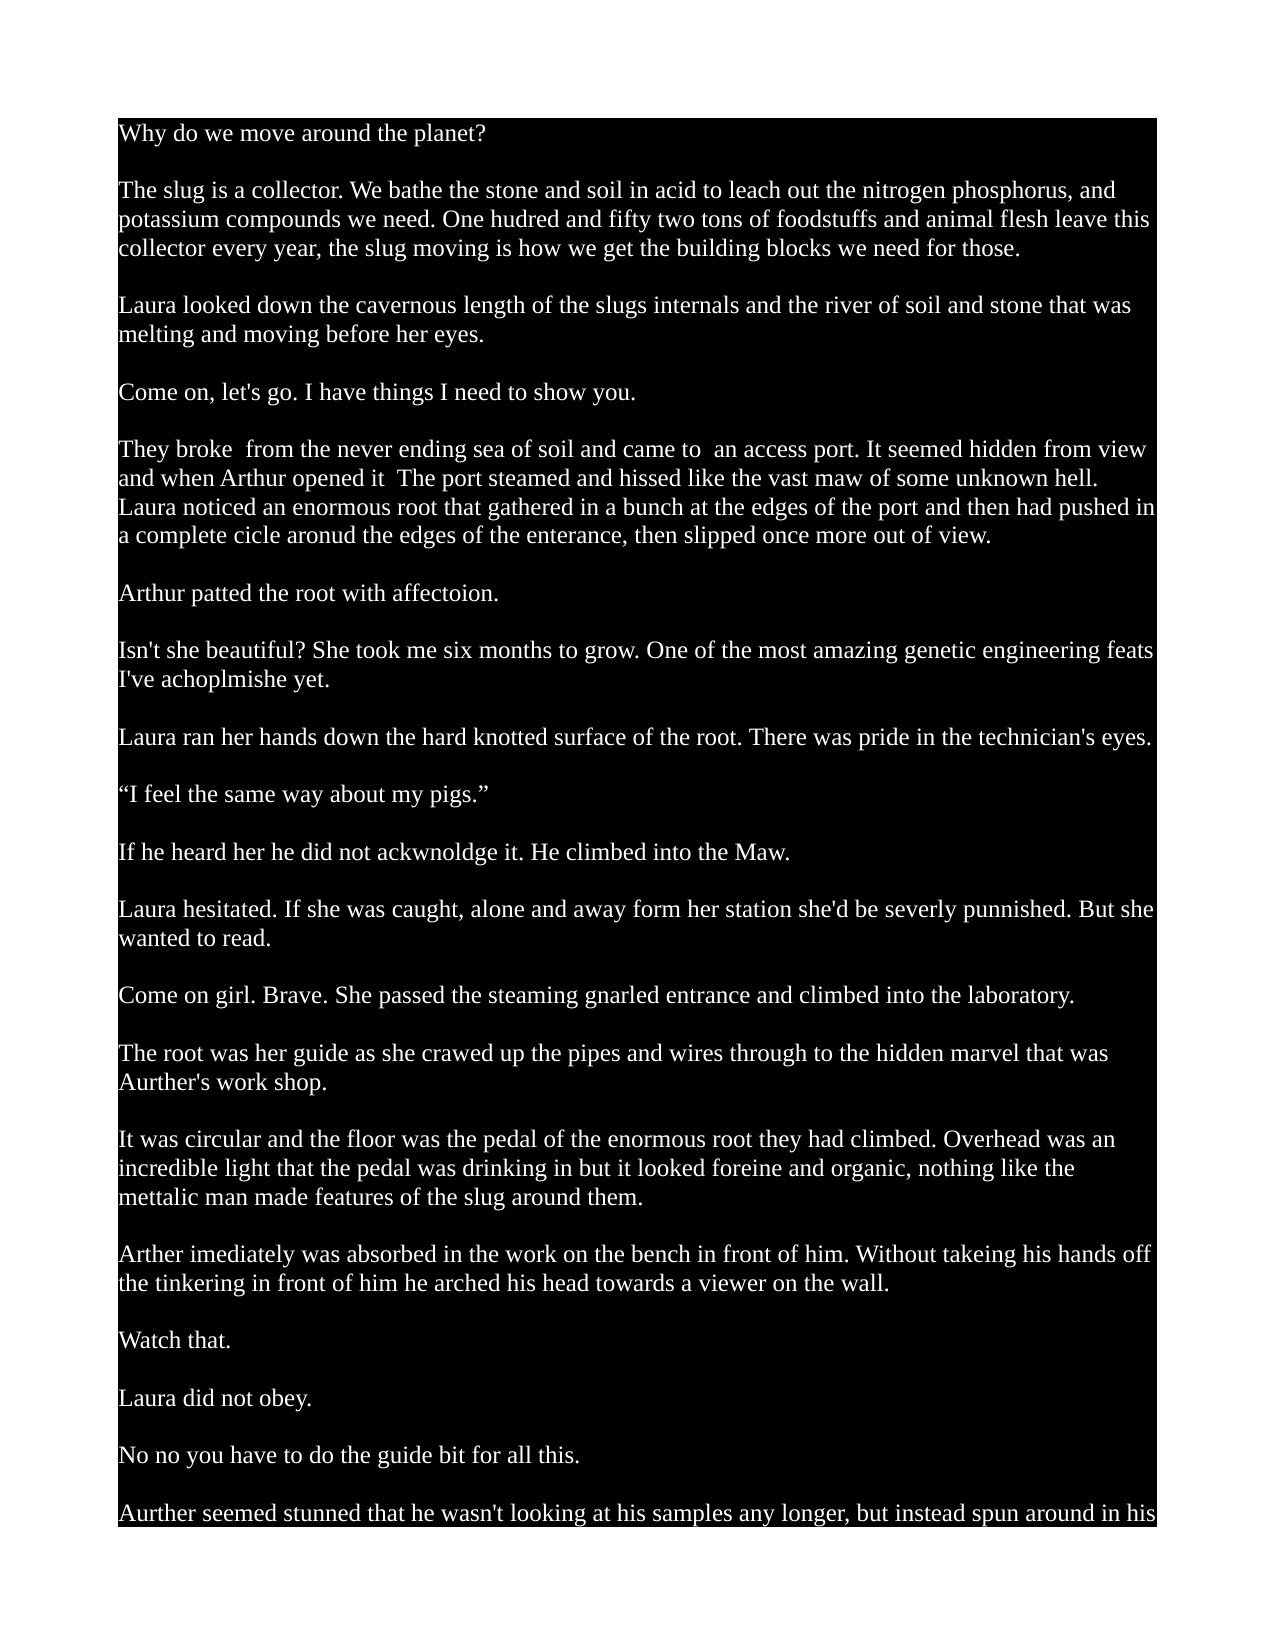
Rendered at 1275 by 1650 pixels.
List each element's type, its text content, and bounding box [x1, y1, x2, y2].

text If he heard her he did not ackwnoldge it. He climbed into the Maw. [118, 837, 1157, 866]
text Why do we move around the planet? The slug is a collector. We bathe the stone and soil in acid to leach out the nitrogen phosphorus, and potassium compounds we need. One hudred and fifty two tons of foodstuffs and animal flesh leave this collector every year, the slug moving is how we get the building blocks we need for those. [118, 118, 1157, 262]
text Arthur patted the root with affectoion. [118, 578, 1157, 607]
text Laura looked down the cavernous length of the slugs internals and the river of soil and stone that was melting and moving before her eyes. [118, 291, 1157, 348]
text Come on girl. Brave. She passed the steaming gnarled entrance and climbed into the laboratory. [118, 981, 1157, 1009]
text Arther imediately was absorbed in the work on the bench in front of him. Without takeing his hands off the tinkering in front of him he arched his head towards a viewer on the wall. [118, 1239, 1157, 1297]
text It was circular and the floor was the pedal of the enormous root they had climbed. Overhead was an incredible light that the pedal was drinking in but it looked foreine and organic, nothing like the mettalic man made features of the slug around them. [118, 1124, 1157, 1211]
text They broke from the never ending sea of soil and came to an access port. It seemed hidden from view and when Arthur opened it The port steamed and hissed like the vast maw of some unknown hell. Laura noticed an enormous root that gathered in a bunch at the edges of the port and then had pushed in a complete cicle aronud the edges of the enterance, then slipped once more out of view. [118, 434, 1157, 549]
text Isn't she beautiful? She took me six months to grow. One of the most amazing genetic engineering feats I've achoplmishe yet. [118, 636, 1157, 693]
text No no you have to do the guide bit for all this. [118, 1441, 1157, 1469]
text Laura hesitated. If she was caught, alone and away form her station she'd be severly punnished. But she wanted to read. [118, 894, 1157, 952]
text Come on, let's go. I have things I need to show you. [118, 377, 1157, 406]
text Aurther seemed stunned that he wasn't looking at his samples any longer, but instead spun around in his [118, 1498, 1157, 1527]
text Laura did not obey. [118, 1383, 1157, 1412]
text The root was her guide as she crawed up the pipes and wires through to the hidden marvel that was Aurther's work shop. [118, 1038, 1157, 1096]
text Watch that. [118, 1326, 1157, 1354]
text “I feel the same way about my pigs.” [118, 751, 1157, 808]
text Laura ran her hands down the hard knotted surface of the root. There was pride in the technician's eyes. [118, 722, 1157, 751]
